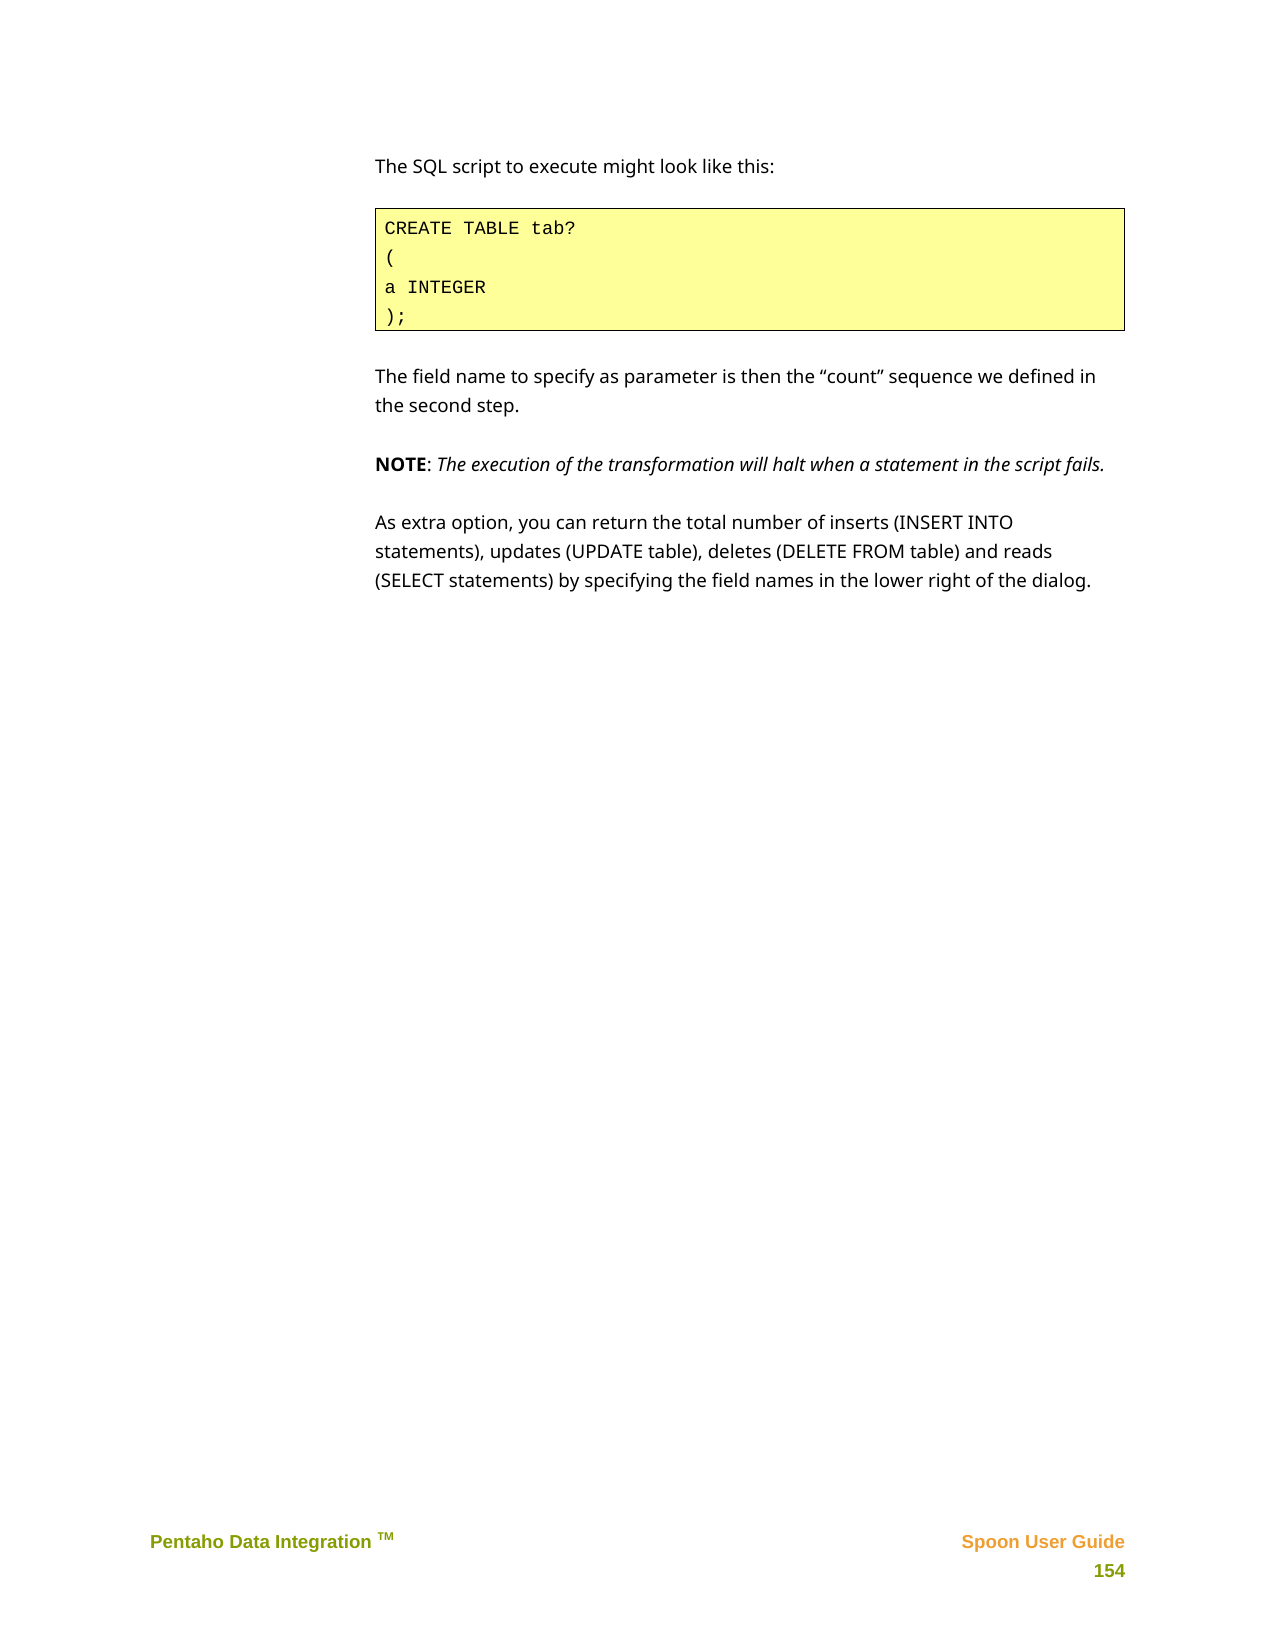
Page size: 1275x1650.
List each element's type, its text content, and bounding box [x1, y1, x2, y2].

text The field name to specify as parameter is then the “count” sequence we defined in the second step. [375, 360, 1125, 419]
text ( [376, 237, 1124, 267]
text As extra option, you can return the total number of inserts (INSERT INTO statements), updates (UPDATE table), deletes (DELETE FROM table) and reads (SELECT statements) by specifying the field names in the lower right of the dialog. [375, 506, 1125, 594]
text a INTEGER [376, 267, 1124, 296]
text CREATE TABLE tab? [376, 209, 1124, 237]
text ); [376, 296, 1124, 330]
text The SQL script to execute might look like this: [375, 150, 1125, 179]
text NOTE: The execution of the transformation will halt when a statement in the script fails. [375, 448, 1125, 477]
